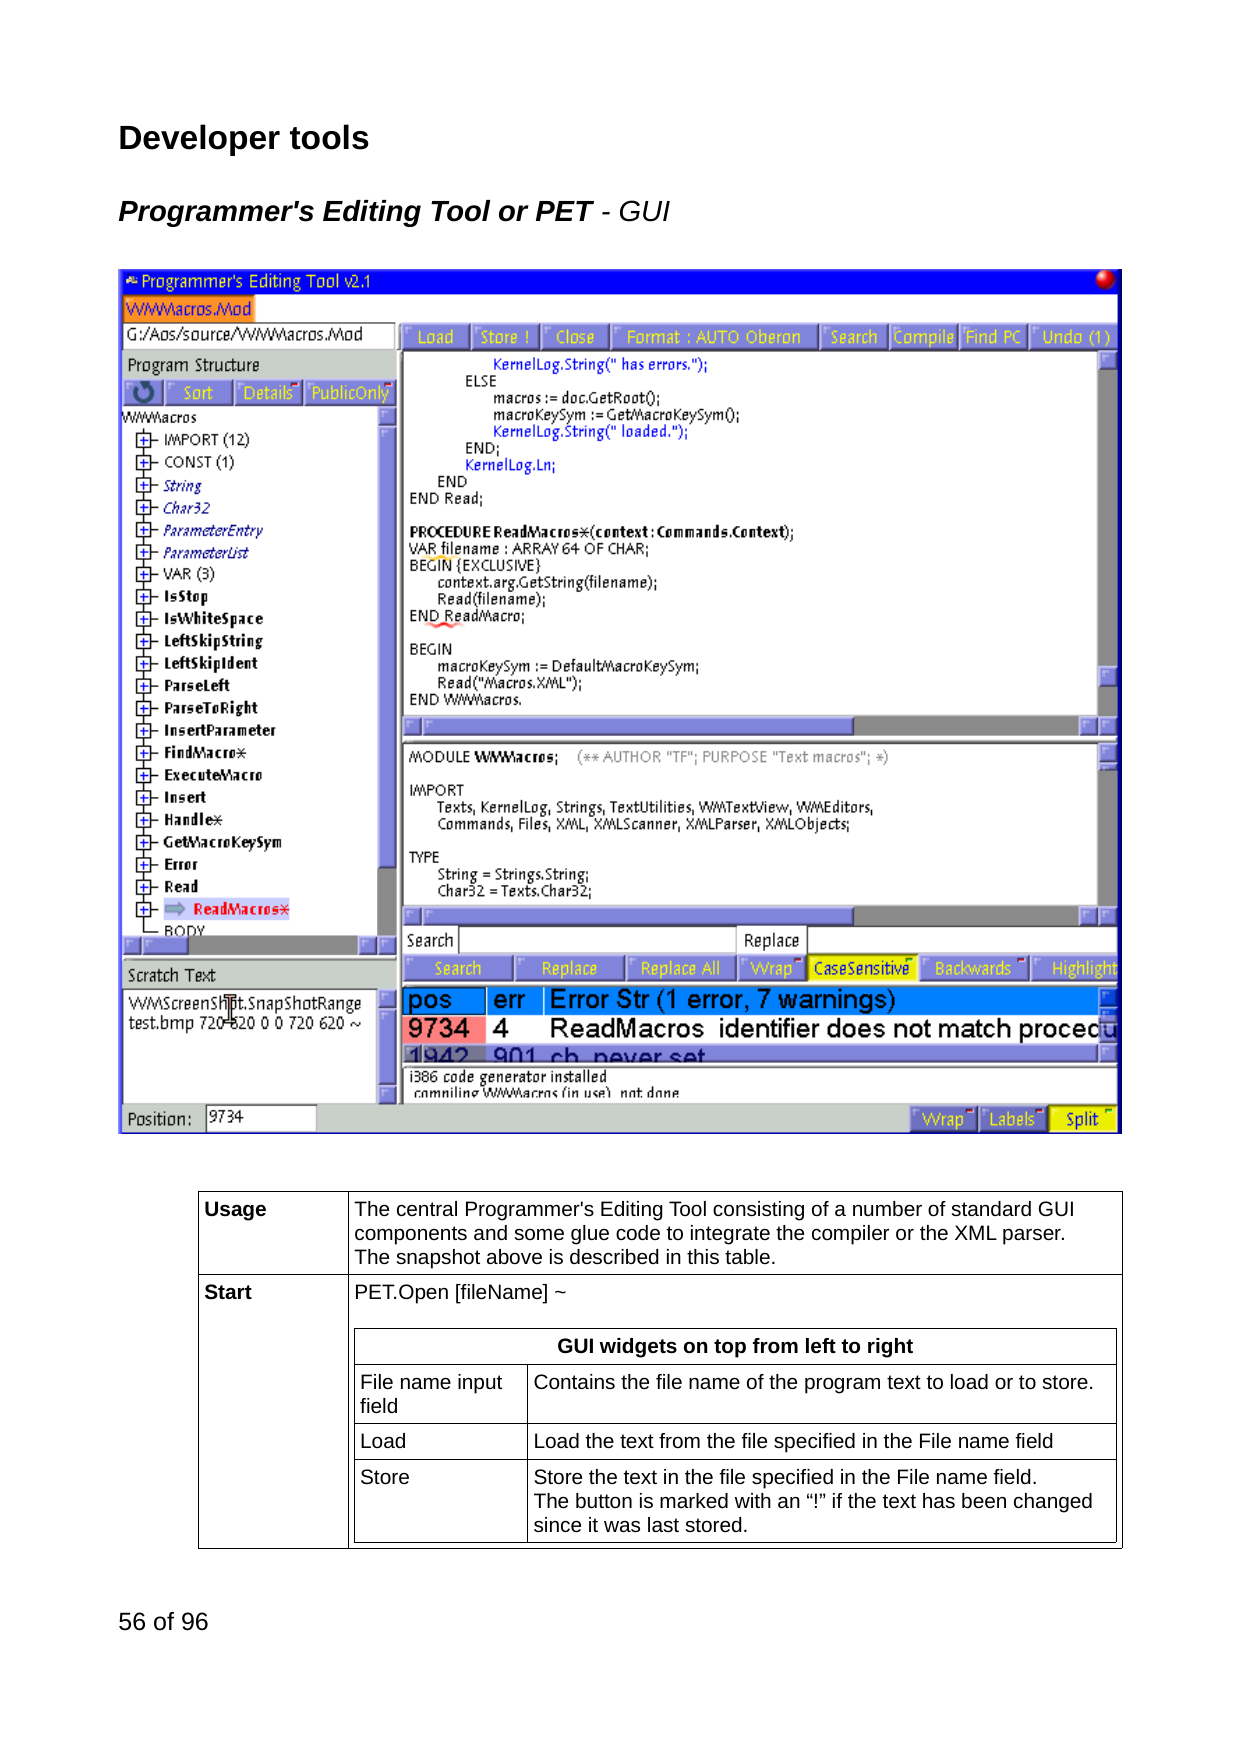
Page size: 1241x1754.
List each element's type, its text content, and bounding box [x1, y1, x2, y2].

table_cell Contains the file name of the program text to load or to store. [528, 1365, 1116, 1423]
table_cell Store the text in the file specified in the File name field. The button is marked with an “!” if the text has been changed since it was last stored. [528, 1460, 1116, 1542]
subtitle Programmer's Editing Tool or PET - GUI [118, 194, 1122, 228]
table_cell File name input field [355, 1365, 527, 1423]
table_cell Load [355, 1424, 527, 1459]
table_cell Store [355, 1460, 527, 1542]
table_cell Load the text from the file specified in the File name field [528, 1424, 1116, 1459]
subtitle Developer tools [118, 118, 1122, 157]
table_cell Start [199, 1275, 348, 1548]
table_header The central Programmer's Editing Tool consisting of a number of standard GUI components and some glue code to integrate the compiler or the XML parser. The snapshot above is described in this table. [349, 1192, 1122, 1274]
picture [118, 269, 1122, 1134]
table_header Usage [199, 1192, 348, 1274]
table_header GUI widgets on top from left to right [355, 1329, 1116, 1364]
table_cell PET.Open [fileName] ~ [349, 1275, 1122, 1548]
